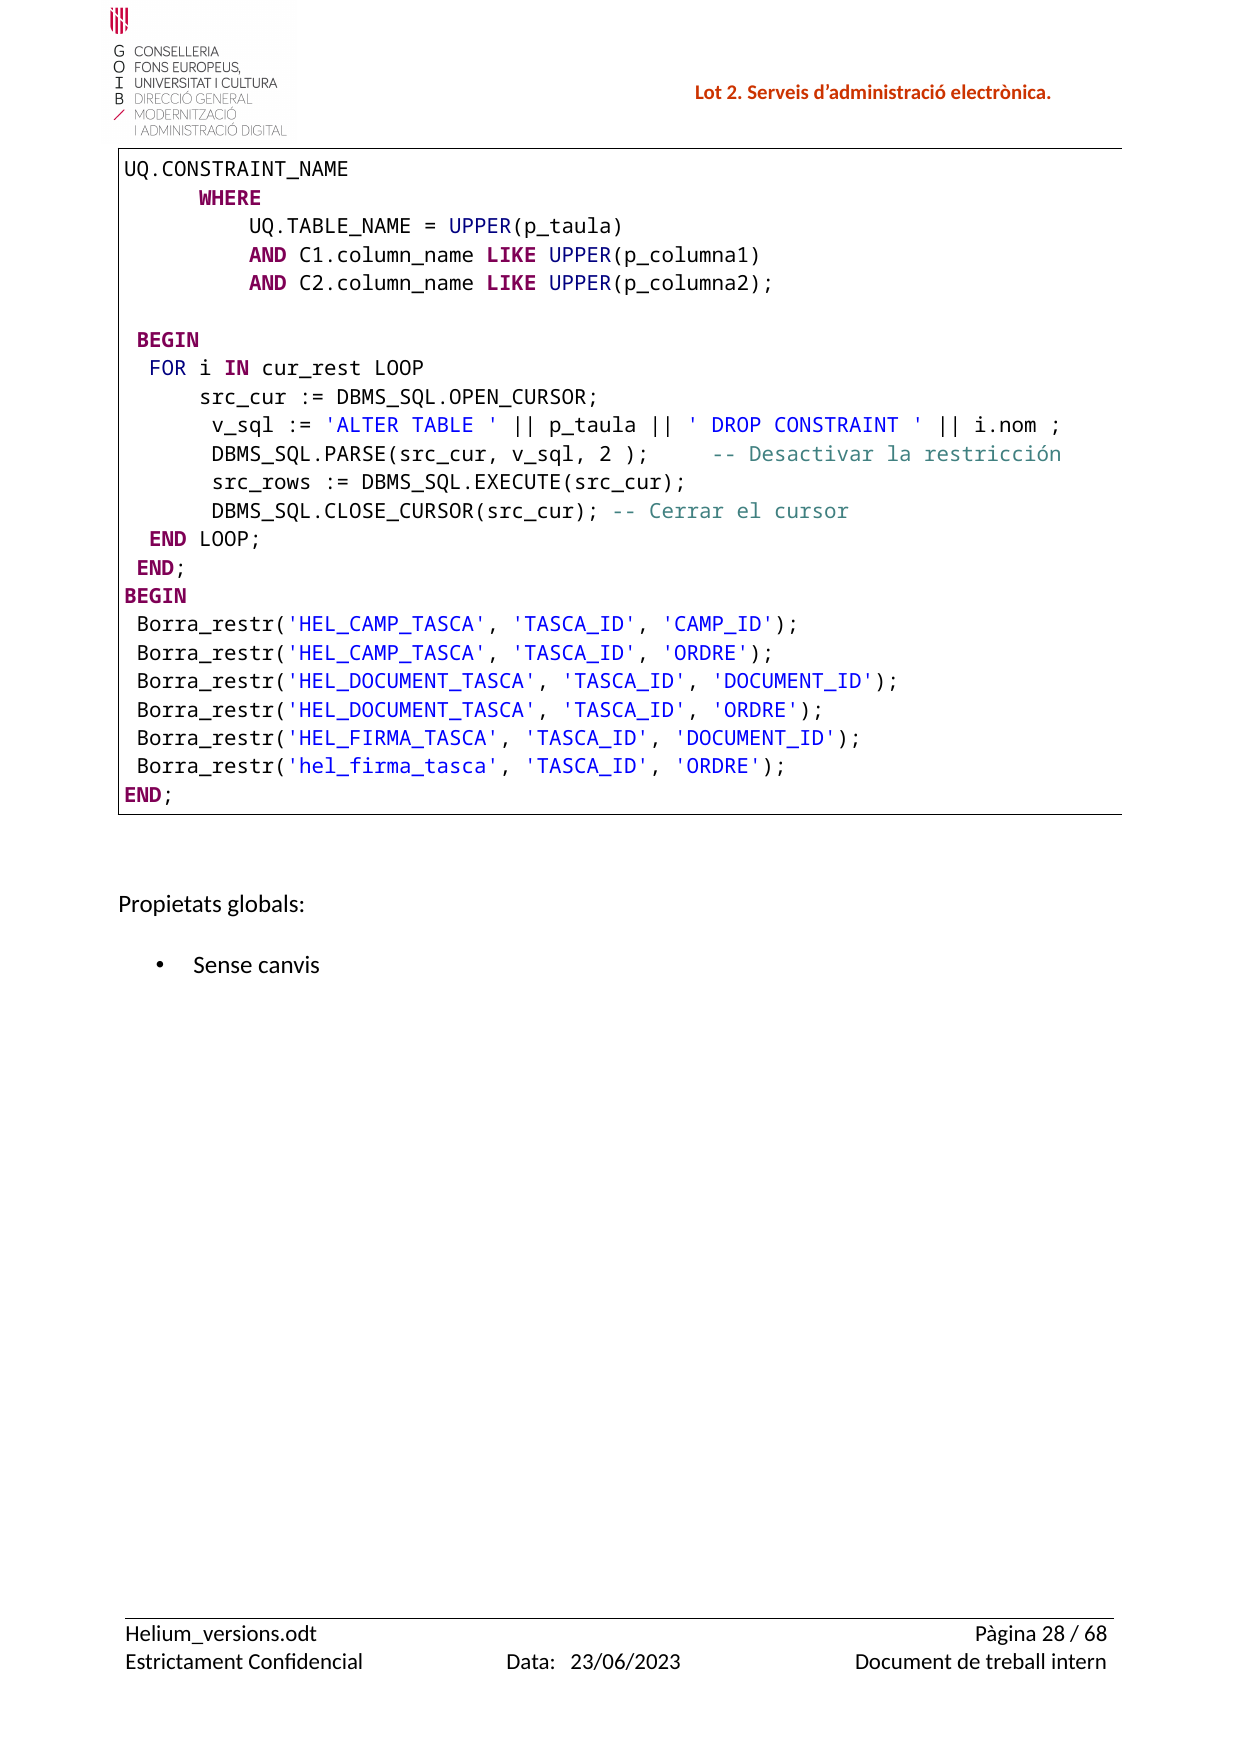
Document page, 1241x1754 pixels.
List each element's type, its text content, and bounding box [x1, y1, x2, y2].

list Sense canvis [156, 949, 1122, 980]
picture [100, 0, 297, 144]
table_header UQ.CONSTRAINT_NAME WHERE UQ.TABLE_NAME = UPPER(p_taula) AND C1.column_name LIKE UPPER(p_columna1) AND C2.column_name LIKE UPPER(p_columna2); BEGIN FOR i IN cur_rest LOOP src_cur := DBMS_SQL.OPEN_CURSOR; v_sql := 'ALTER TABLE ' || p_taula || ' DROP CONSTRAINT ' || i.nom ; DBMS_SQL.PARSE(src_cur, v_sql, 2 ); -- Desactivar la restricción src_rows := DBMS_SQL.EXECUTE(src_cur); DBMS_SQL.CLOSE_CURSOR(src_cur); -- Cerrar el cursor END LOOP; END; BEGIN Borra_restr('HEL_CAMP_TASCA', 'TASCA_ID', 'CAMP_ID'); Borra_restr('HEL_CAMP_TASCA', 'TASCA_ID', 'ORDRE'); Borra_restr('HEL_DOCUMENT_TASCA', 'TASCA_ID', 'DOCUMENT_ID'); Borra_restr('HEL_DOCUMENT_TASCA', 'TASCA_ID', 'ORDRE'); Borra_restr('HEL_FIRMA_TASCA', 'TASCA_ID', 'DOCUMENT_ID'); Borra_restr('hel_firma_tasca', 'TASCA_ID', 'ORDRE'); END; [119, 149, 1122, 814]
text Propietats globals: [118, 888, 1122, 919]
